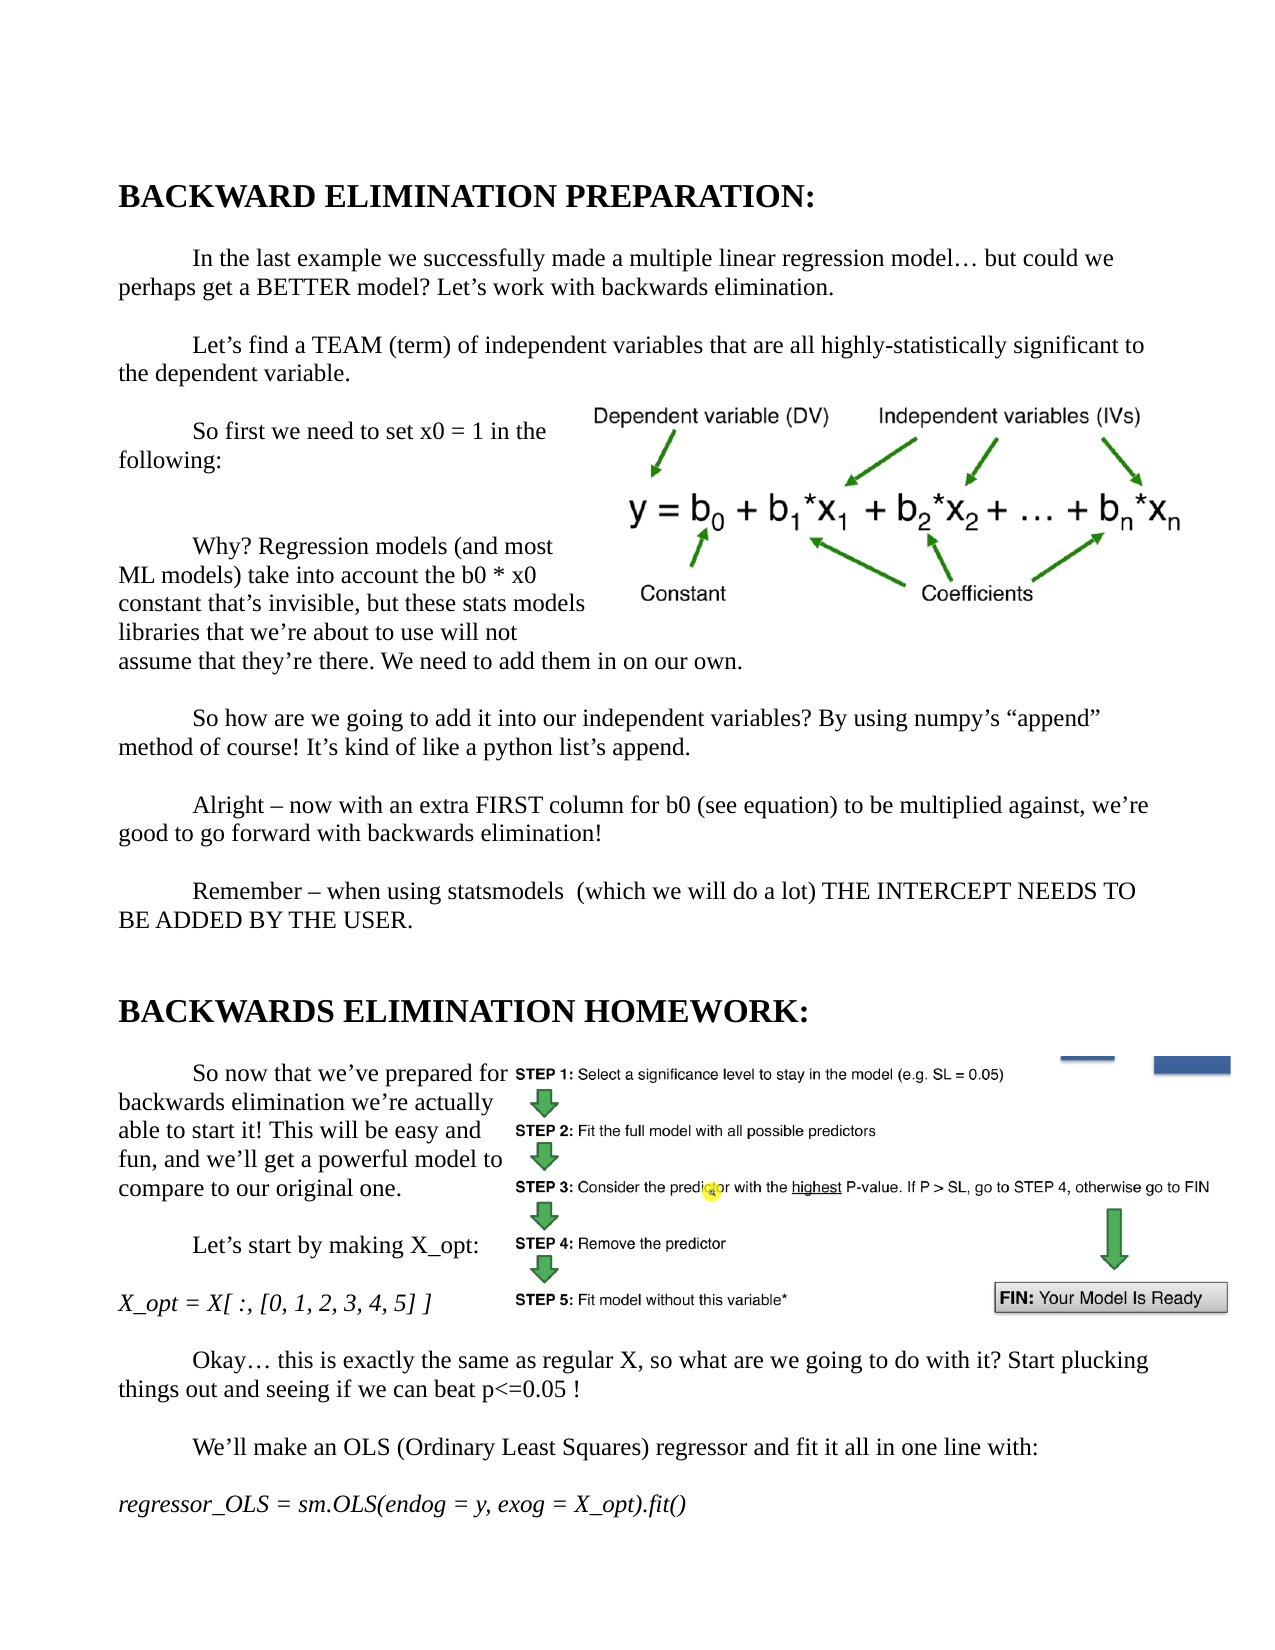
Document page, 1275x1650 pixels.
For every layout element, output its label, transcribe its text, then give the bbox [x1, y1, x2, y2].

text Let’s start by making X_opt: [118, 1231, 513, 1259]
text Okay… this is exactly the same as regular X, so what are we going to do with it? Start plucking things out and seeing if we can beat p<=0.05 ! [118, 1346, 1157, 1403]
text In the last example we successfully made a multiple linear regression model… but could we perhaps get a BETTER model? Let’s work with backwards elimination. [118, 243, 1157, 301]
text Remember – when using statsmodels (which we will do a lot) THE INTERCEPT NEEDS TO BE ADDED BY THE USER. [118, 876, 1157, 933]
text So first we need to set x0 = 1 in the following: [118, 416, 593, 473]
text Why? Regression models (and most ML models) take into account the b0 * x0 constant that’s invisible, but these stats models libraries that we’re about to use will not assume that they’re there. We need to add them in on our own. [118, 531, 1157, 675]
picture [513, 1056, 1231, 1319]
text BACKWARD ELIMINATION PREPARATION: [118, 176, 1157, 215]
text regressor_OLS = sm.OLS(endog = y, exog = X_opt).fit() [118, 1489, 1157, 1518]
text Alright – now with an extra FIRST column for b0 (see equation) to be multiplied against, we’re good to go forward with backwards elimination! [118, 790, 1157, 847]
picture [593, 387, 1191, 621]
text X_opt = X[ :, [0, 1, 2, 3, 4, 5] ] [118, 1288, 513, 1317]
text So now that we’ve prepared for backwards elimination we’re actually able to start it! This will be easy and fun, and we’ll get a powerful model to compare to our original one. [118, 1058, 513, 1202]
text We’ll make an OLS (Ordinary Least Squares) regressor and fit it all in one line with: [118, 1432, 1157, 1461]
text So how are we going to add it into our independent variables? By using numpy’s “append” method of course! It’s kind of like a python list’s append. [118, 703, 1157, 761]
text Let’s find a TEAM (term) of independent variables that are all highly-statistically significant to the dependent variable. [118, 330, 1157, 387]
text BACKWARDS ELIMINATION HOMEWORK: [118, 991, 1157, 1029]
